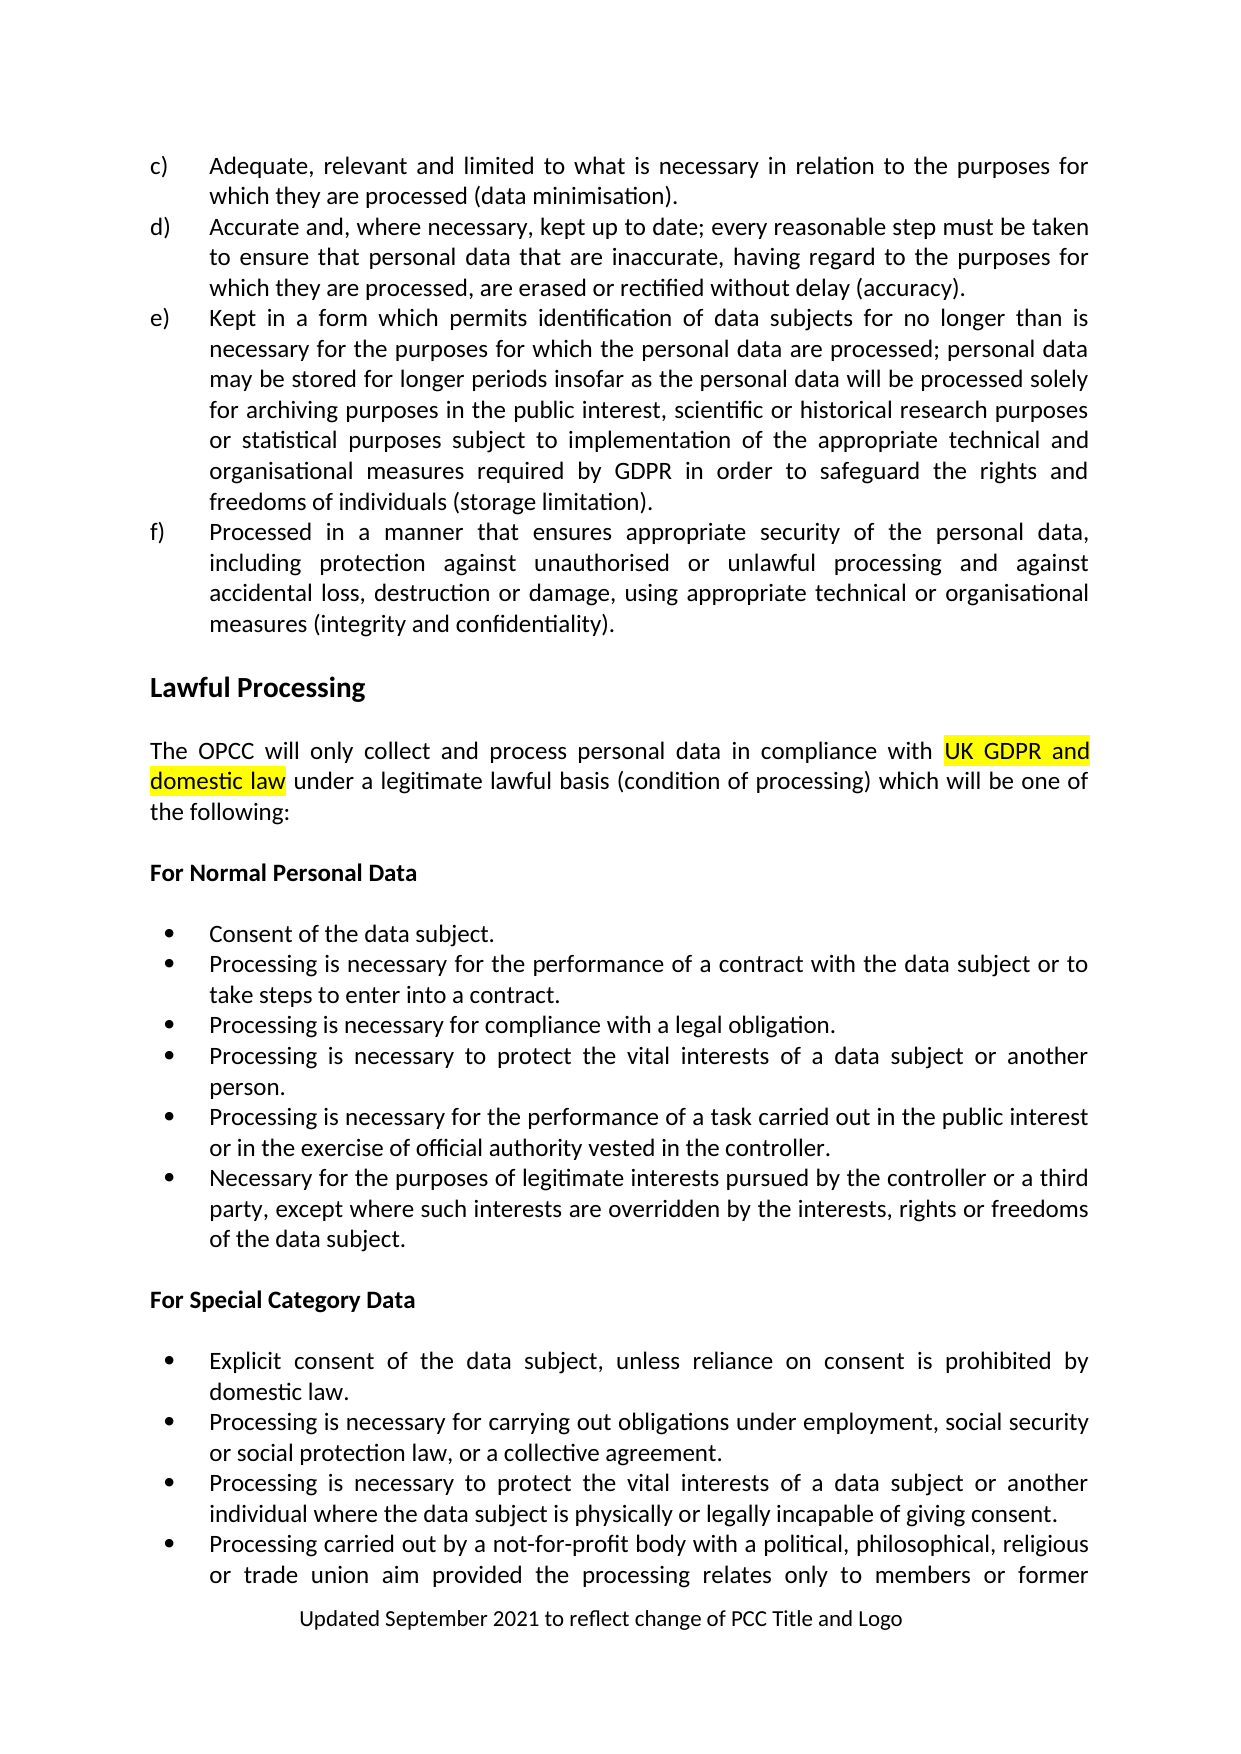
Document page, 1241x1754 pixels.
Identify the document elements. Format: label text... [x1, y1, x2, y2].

list Adequate, relevant and limited to what is necessary in relation to the purposes for which they are processed (data minimisation). [150, 150, 1090, 211]
list Kept in a form which permits identification of data subjects for no longer than is necessary for the purposes for which the personal data are processed; personal data may be stored for longer periods insofar as the personal data will be processed solely for archiving purposes in the public interest, scientific or historical research purposes or statistical purposes subject to implementation of the appropriate technical and organisational measures required by GDPR in order to safeguard the rights and freedoms of individuals (storage limitation). [150, 303, 1090, 516]
list Processed in a manner that ensures appropriate security of the personal data, including protection against unauthorised or unlawful processing and against accidental loss, destruction or damage, using appropriate technical or organisational measures (integrity and confidentiality). [150, 516, 1090, 638]
list Processing is necessary for the performance of a contract with the data subject or to take steps to enter into a contract. [165, 949, 1090, 1010]
list Processing is necessary to protect the vital interests of a data subject or another individual where the data subject is physically or legally incapable of giving consent. [165, 1467, 1090, 1528]
text Lawful Processing [150, 669, 1090, 704]
list Necessary for the purposes of legitimate interests pursued by the controller or a third party, except where such interests are overridden by the interests, rights or freedoms of the data subject. [165, 1162, 1090, 1254]
text For Normal Personal Data [150, 857, 1090, 888]
list Processing is necessary for carrying out obligations under employment, social security or social protection law, or a collective agreement. [165, 1406, 1090, 1467]
list Explicit consent of the data subject, unless reliance on consent is prohibited by domestic law. [165, 1345, 1090, 1406]
list Consent of the data subject. [165, 918, 1090, 949]
text For Special Category Data [150, 1284, 1090, 1315]
list Accurate and, where necessary, kept up to date; every reasonable step must be taken to ensure that personal data that are inaccurate, having regard to the purposes for which they are processed, are erased or rectified without delay (accuracy). [150, 211, 1090, 303]
list Processing carried out by a not-for-profit body with a political, philosophical, religious or trade union aim provided the processing relates only to members or former [165, 1528, 1090, 1589]
list Processing is necessary for compliance with a legal obligation. [165, 1010, 1090, 1040]
list Processing is necessary for the performance of a task carried out in the public interest or in the exercise of official authority vested in the controller. [165, 1101, 1090, 1162]
text The OPCC will only collect and process personal data in compliance with UK GDPR and domestic law under a legitimate lawful basis (condition of processing) which will be one of the following: [150, 735, 1090, 827]
list Processing is necessary to protect the vital interests of a data subject or another person. [165, 1040, 1090, 1101]
